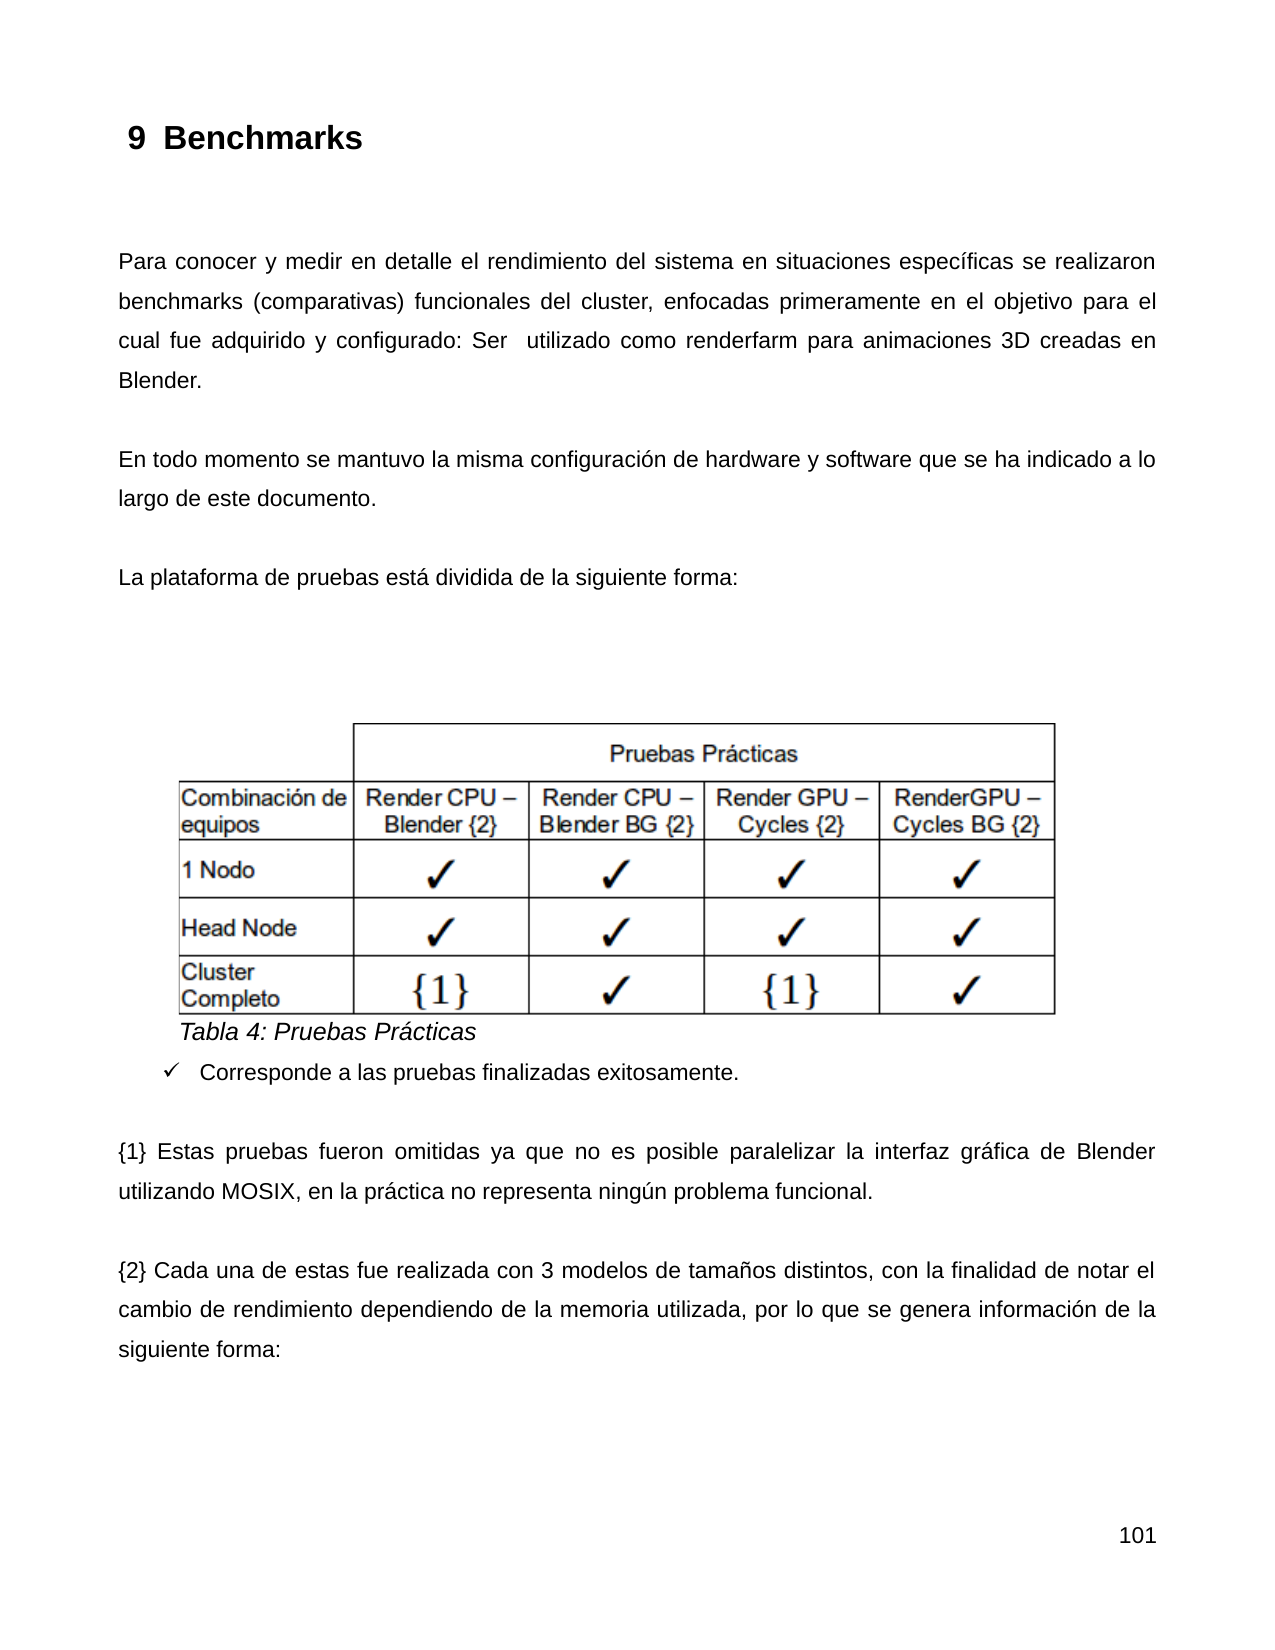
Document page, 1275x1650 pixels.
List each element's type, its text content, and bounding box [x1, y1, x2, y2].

text Tabla 4: Pruebas Prácticas [179, 1018, 1062, 1046]
text {2} Cada una de estas fue realizada con 3 modelos de tamaños distintos, con la finalidad de notar el cambio de rendimiento dependiendo de la memoria utilizada, por lo que se genera información de la siguiente forma: [118, 1257, 1157, 1362]
text {1} Estas pruebas fueron omitidas ya que no es posible paralelizar la interfaz gráfica de Blender utilizando MOSIX, en la práctica no representa ningún problema funcional. [118, 1138, 1157, 1204]
text La plataforma de pruebas está dividida de la siguiente forma: [118, 564, 1157, 590]
picture [178, 723, 1062, 1018]
list Corresponde a las pruebas finalizadas exitosamente. [162, 1018, 1157, 1086]
text Para conocer y medir en detalle el rendimiento del sistema en situaciones específicas se realizaron benchmarks (comparativas) funcionales del cluster, enfocadas primeramente en el objetivo para el cual fue adquirido y configurado: Ser utilizado como renderfarm para animaciones 3D creadas en Blender. [118, 248, 1157, 393]
subtitle Benchmarks [118, 118, 1157, 157]
text En todo momento se mantuvo la misma configuración de hardware y software que se ha indicado a lo largo de este documento. [118, 446, 1157, 511]
